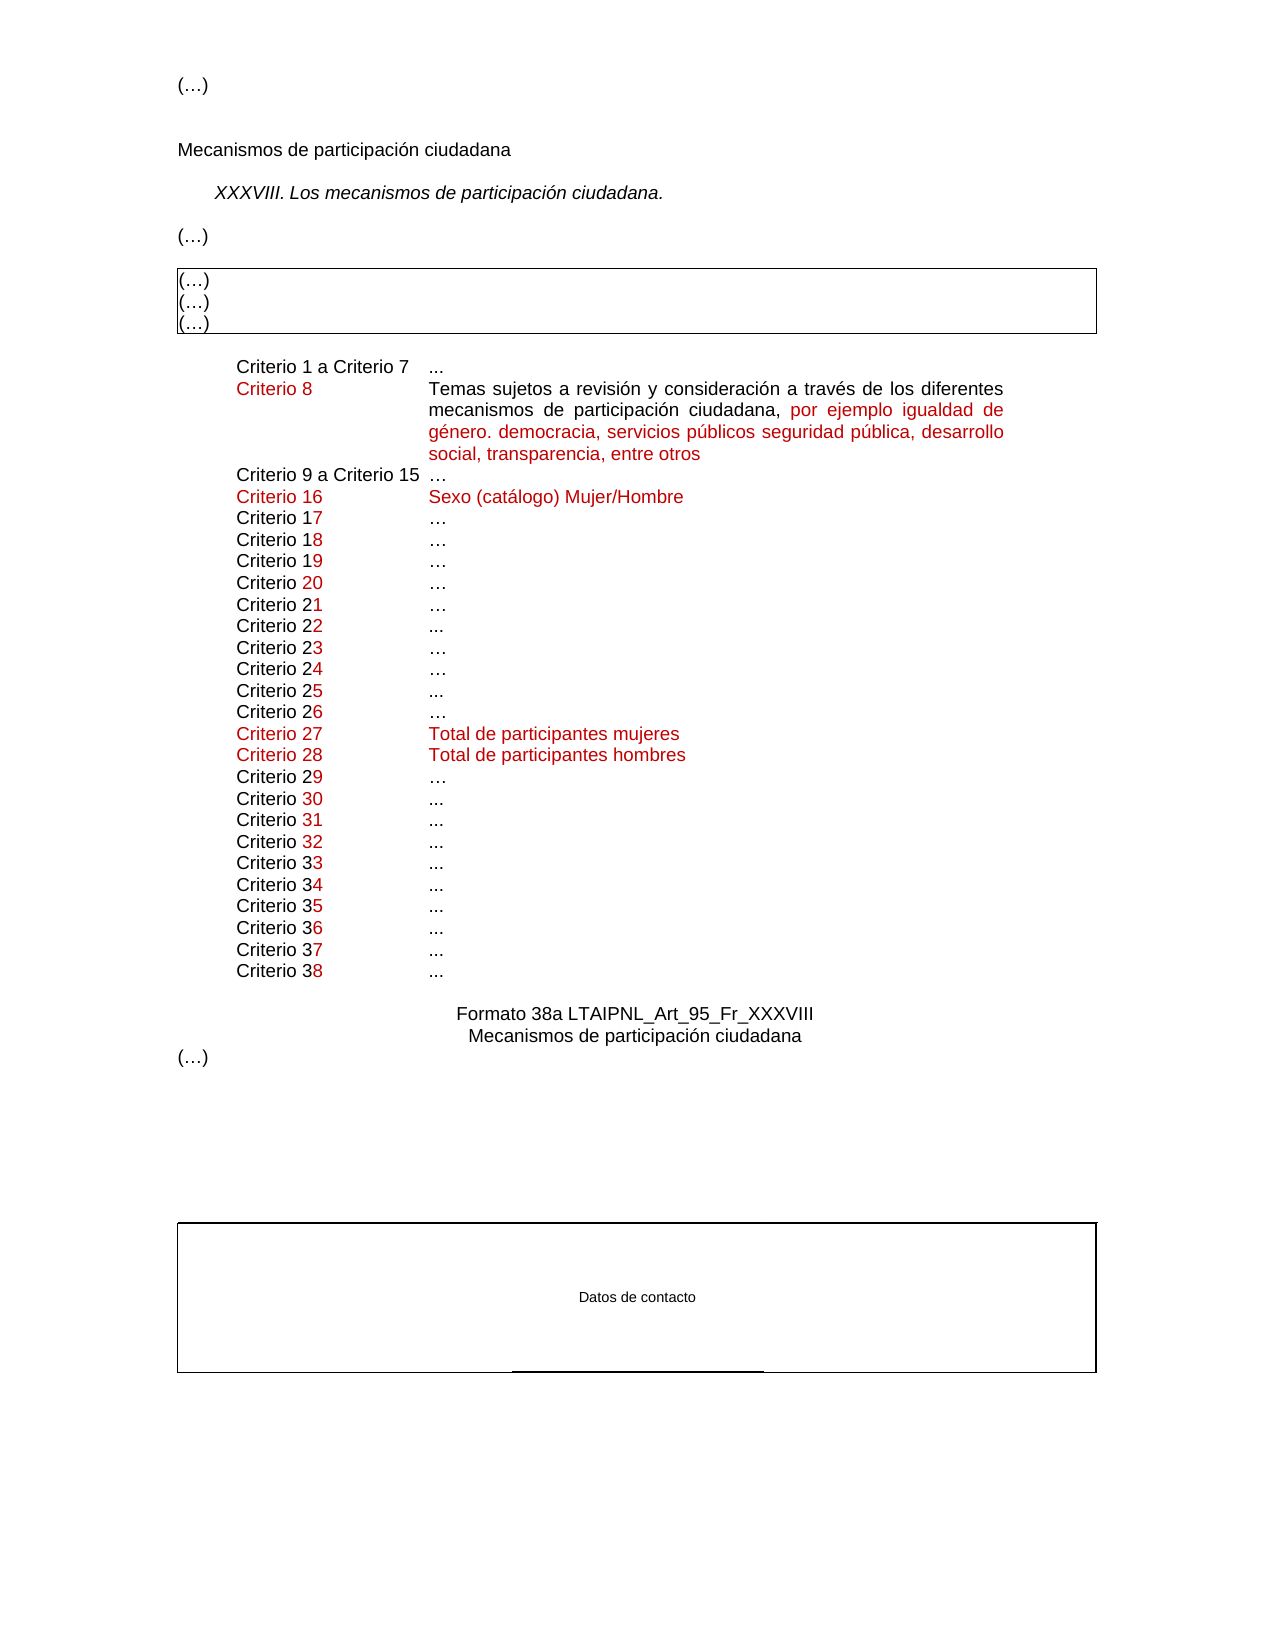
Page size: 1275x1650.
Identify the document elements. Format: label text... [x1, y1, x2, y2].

text Criterio 21 … [236, 593, 1004, 615]
text Criterio 16 Sexo (catálogo) Mujer/Hombre [236, 486, 1004, 507]
table_header [764, 1224, 1095, 1371]
table_header [178, 1224, 511, 1371]
text Criterio 31 ... [236, 809, 1004, 831]
text (…) [178, 289, 1096, 311]
text Mecanismos de participación ciudadana [177, 1024, 1093, 1046]
text Criterio 37 ... [236, 938, 1004, 960]
text (…) [177, 1046, 1097, 1068]
text Criterio 32 ... [236, 831, 1004, 852]
text Criterio 26 … [236, 701, 1004, 723]
text Criterio 18 … [236, 529, 1004, 550]
text Criterio 30 ... [236, 787, 1004, 809]
text Criterio 36 ... [236, 917, 1004, 938]
text Criterio 1 a Criterio 7 ... [236, 356, 1004, 378]
text Criterio 20 … [236, 572, 1004, 593]
text Criterio 24 … [236, 658, 1004, 679]
text Criterio 28 Total de participantes hombres [236, 744, 1004, 766]
text Criterio 19 … [236, 550, 1004, 572]
text Criterio 27 Total de participantes mujeres [236, 723, 1004, 744]
text Criterio 17 … [236, 507, 1004, 529]
text Criterio 35 ... [236, 895, 1004, 917]
table_header Datos de contacto [512, 1225, 763, 1370]
text Criterio 23 … [236, 636, 1004, 658]
text (…) [177, 74, 1097, 95]
text Criterio 29 … [236, 766, 1004, 787]
text Criterio 25 ... [236, 679, 1004, 701]
text (…) [178, 269, 1096, 289]
text Criterio 22 ... [236, 615, 1004, 636]
text (…) [177, 225, 1097, 246]
text Criterio 38 ... [236, 960, 1004, 981]
text Formato 38a LTAIPNL_Art_95_Fr_XXXVIII [177, 1003, 1093, 1024]
text Criterio 8 Temas sujetos a revisión y consideración a través de los diferentes mecanismos de participación ciudadana, por ejemplo igualdad de género. democracia, servicios públicos seguridad pública, desarrollo social, transparencia, entre otros [236, 378, 1004, 464]
text Criterio 34 ... [236, 874, 1004, 895]
text XXXVIII. Los mecanismos de participación ciudadana. [214, 182, 1006, 203]
text Mecanismos de participación ciudadana [177, 138, 1098, 160]
text Criterio 33 ... [236, 852, 1004, 874]
text (…) [178, 311, 1096, 333]
text Criterio 9 a Criterio 15 … [236, 464, 1004, 486]
